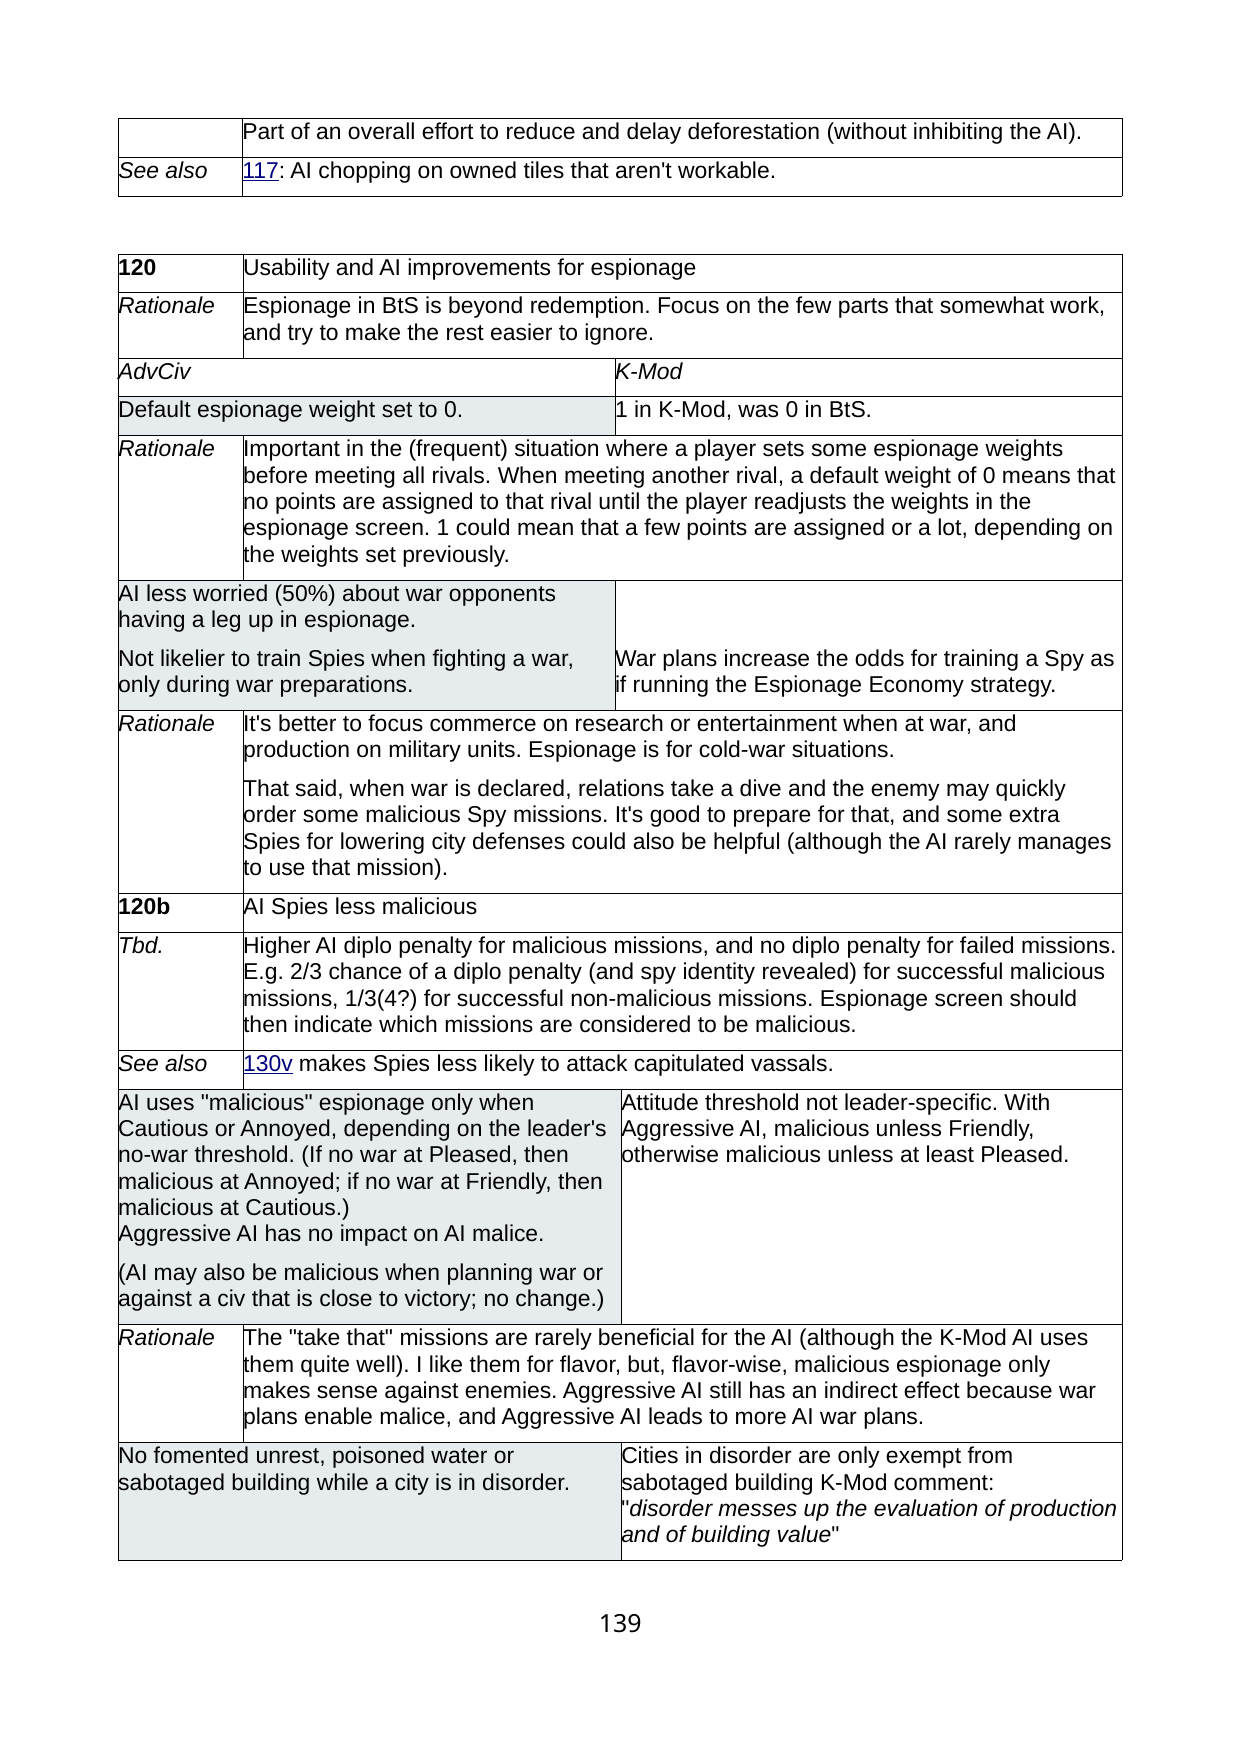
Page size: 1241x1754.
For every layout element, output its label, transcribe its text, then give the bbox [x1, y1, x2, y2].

table_cell Espionage in BtS is beyond redemption. Focus on the few parts that somewhat work, and try to make the rest easier to ignore. [244, 293, 1122, 357]
table_cell Important in the (frequent) situation where a player sets some espionage weights before meeting all rivals. When meeting another rival, a default weight of 0 means that no points are assigned to that rival until the player readjusts the weights in the espionage screen. 1 could mean that a few points are assigned or a lot, depending on the weights set previously. [244, 436, 1122, 579]
table_cell It's better to focus commerce on research or entertainment when at war, and production on military units. Espionage is for cold-war situations. That said, when war is declared, relations take a dive and the enemy may quickly order some malicious Spy missions. It's good to prepare for that, and some extra Spies for lowering city defenses could also be helpful (although the AI rarely manages to use that mission). [244, 711, 1122, 893]
table_cell 120b [119, 894, 243, 932]
table_cell Attitude threshold not leader-specific. With Aggressive AI, malicious unless Friendly, otherwise malicious unless at least Pleased. [622, 1090, 1122, 1324]
table_cell K-Mod [616, 359, 1122, 396]
table_cell AI Spies less malicious [244, 894, 1122, 932]
table_cell 1 in K-Mod, was 0 in BtS. [616, 397, 1122, 435]
table_cell Tbd. [119, 933, 243, 1049]
table_header Usability and AI improvements for espionage [244, 255, 1122, 292]
table_header 120 [119, 255, 243, 292]
table_cell AI uses "malicious" espionage only when Cautious or Annoyed, depending on the leader's no-war threshold. (If no war at Pleased, then malicious at Annoyed; if no war at Friendly, then malicious at Cautious.) Aggressive AI has no impact on AI malice. (AI may also be malicious when planning war or against a civ that is close to victory; no change.) [119, 1090, 621, 1324]
table_cell Rationale [119, 1325, 243, 1442]
table_cell [119, 119, 242, 157]
table_cell See also [119, 158, 242, 196]
table_cell Rationale [119, 436, 243, 579]
table_cell Part of an overall effort to reduce and delay deforestation (without inhibiting the AI). [243, 119, 1122, 157]
table_cell The "take that" missions are rarely beneficial for the AI (although the K-Mod AI uses them quite well). I like them for flavor, but, flavor-wise, malicious espionage only makes sense against enemies. Aggressive AI still has an indirect effect because war plans enable malice, and Aggressive AI leads to more AI war plans. [244, 1325, 1122, 1442]
table_cell 130v makes Spies less likely to attack capitulated vassals. [244, 1051, 1122, 1088]
table_cell Default espionage weight set to 0. [119, 397, 615, 435]
table_cell AdvCiv [119, 359, 615, 396]
table_cell Rationale [119, 711, 243, 893]
table_cell See also [119, 1051, 243, 1088]
table_cell AI less worried (50%) about war opponents having a leg up in espionage. Not likelier to train Spies when fighting a war, only during war preparations. [119, 581, 615, 710]
table_cell Cities in disorder are only exempt from sabotaged building K-Mod comment: "disorder messes up the evaluation of production and of building value" [622, 1443, 1122, 1560]
table_cell Higher AI diplo penalty for malicious missions, and no diplo penalty for failed missions. E.g. 2/3 chance of a diplo penalty (and spy identity revealed) for successful malicious missions, 1/3(4?) for successful non-malicious missions. Espionage screen should then indicate which missions are considered to be malicious. [244, 933, 1122, 1049]
table_cell War plans increase the odds for training a Spy as if running the Espionage Economy strategy. [616, 581, 1122, 710]
table_cell Rationale [119, 293, 243, 357]
table_cell No fomented unrest, poisoned water or sabotaged building while a city is in disorder. [119, 1443, 621, 1560]
table_cell 117: AI chopping on owned tiles that aren't workable. [243, 158, 1122, 196]
